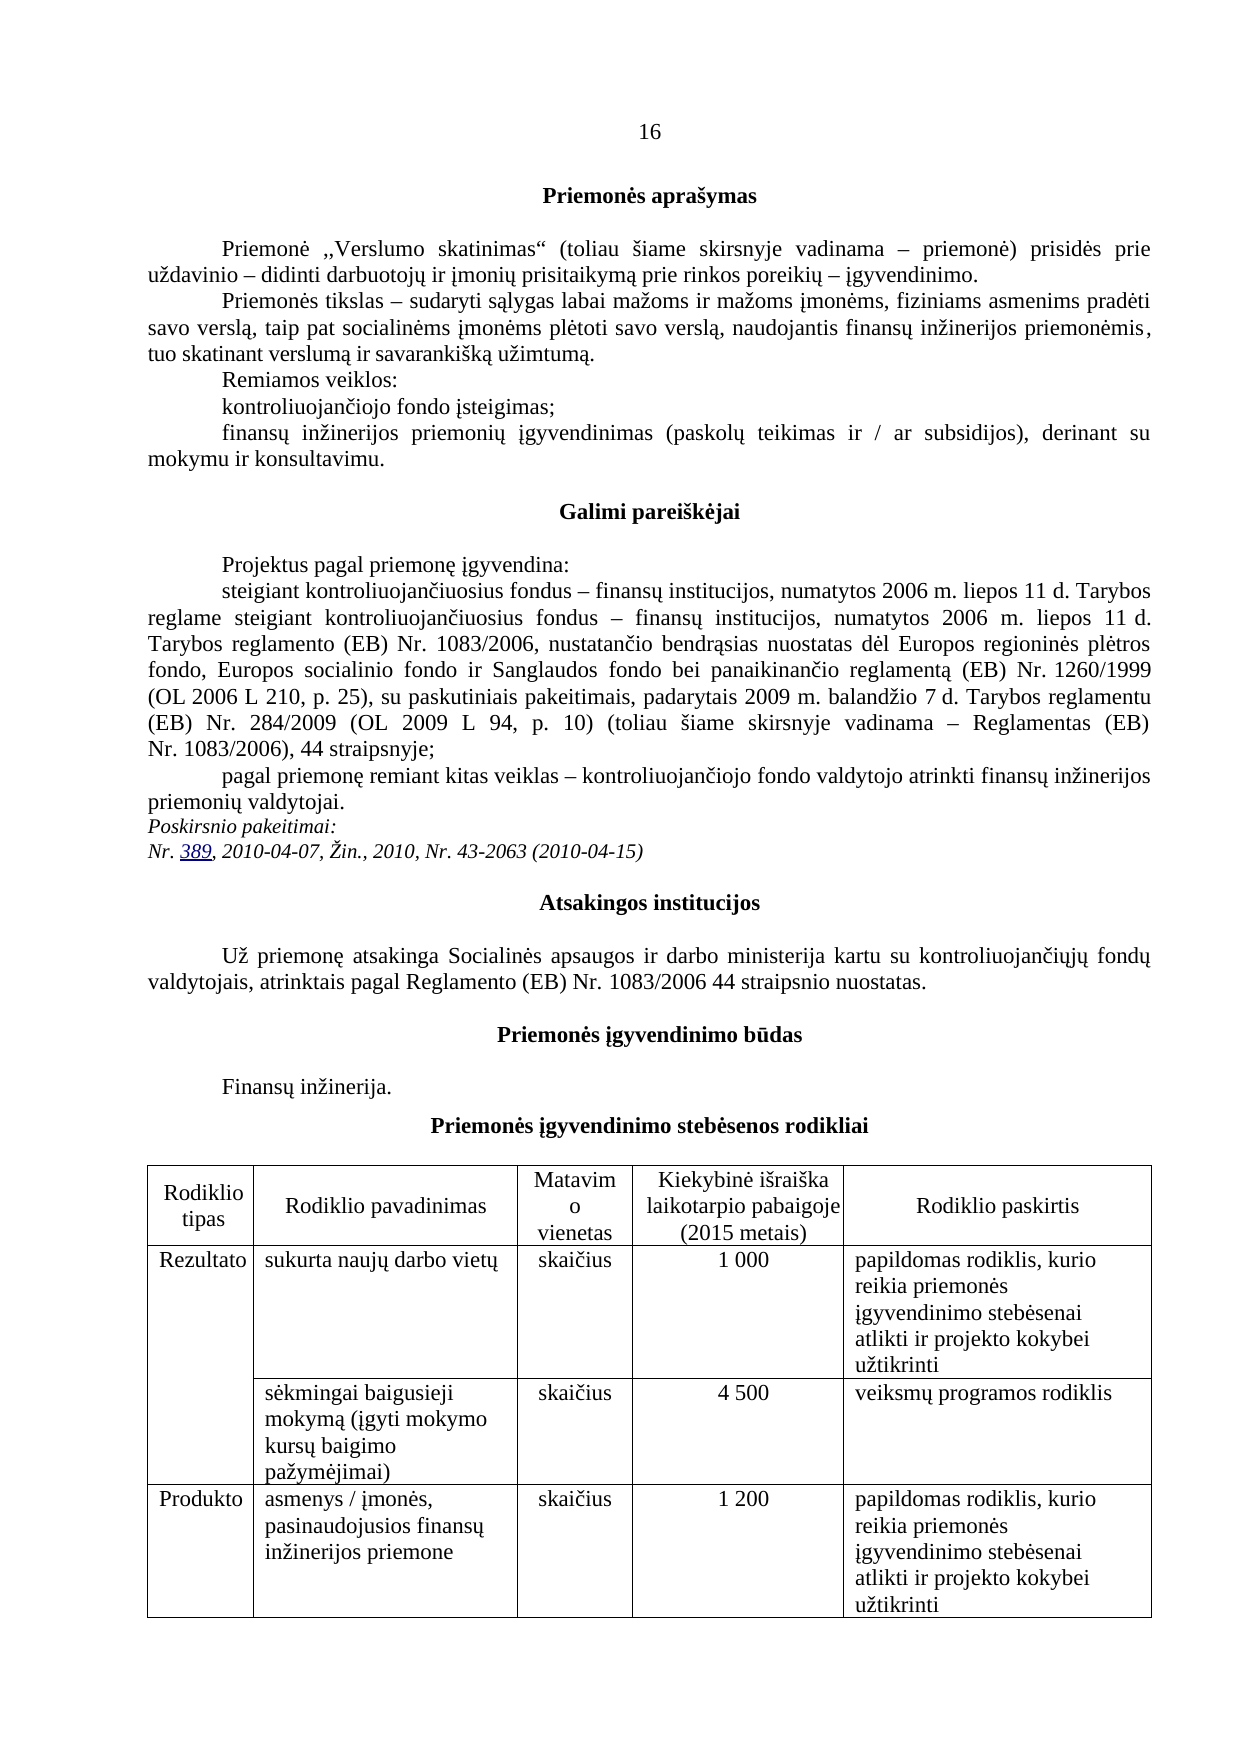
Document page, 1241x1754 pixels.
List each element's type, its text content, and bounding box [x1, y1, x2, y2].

text Priemonės įgyvendinimo būdas [148, 1021, 1152, 1047]
text Remiamos veiklos: [148, 366, 1152, 393]
table_cell Rezultato [148, 1246, 253, 1484]
table_cell 1 200 [633, 1485, 843, 1617]
text Galimi pareiškėjai [148, 498, 1152, 524]
table_cell 4 500 [633, 1379, 843, 1484]
text Priemonės aprašymas [148, 182, 1152, 208]
text finansų inžinerijos priemonių įgyvendinimas (paskolų teikimas ir / ar subsidijos), derinant su mokymu ir konsultavimu. [148, 419, 1152, 472]
table_cell papildomas rodiklis, kurio reikia priemonės įgyvendinimo stebėsenai atlikti ir projekto kokybei užtikrinti [844, 1246, 1151, 1378]
table_header Kiekybinė išraiška laikotarpio pabaigoje (2015 metais) [633, 1166, 843, 1245]
table_cell papildomas rodiklis, kurio reikia priemonės įgyvendinimo stebėsenai atlikti ir projekto kokybei užtikrinti [844, 1485, 1151, 1617]
table_header Matavimo vienetas [518, 1166, 632, 1245]
text Už priemonę atsakinga Socialinės apsaugos ir darbo ministerija kartu su kontroliuojančiųjų fondų valdytojais, atrinktais pagal Reglamento (EB) Nr. 1083/2006 44 straipsnio nuostatas. [148, 942, 1152, 994]
table_cell skaičius [518, 1485, 632, 1617]
text Poskirsnio pakeitimai: [148, 814, 1152, 838]
table_header Rodiklio paskirtis [844, 1166, 1151, 1245]
text steigiant kontroliuojančiuosius fondus – finansų institucijos, numatytos 2006 m. liepos 11 d. Tarybos reglame steigiant kontroliuojančiuosius fondus – finansų institucijos, numatytos 2006 m. liepos 11 d. Tarybos reglamento (EB) Nr. 1083/2006, nustatančio bendrąsias nuostatas dėl Europos regioninės plėtros fondo, Europos socialinio fondo ir Sanglaudos fondo bei panaikinančio reglamentą (EB) Nr. 1260/1999 (OL 2006 L 210, p. 25), su paskutiniais pakeitimais, padarytais 2009 m. balandžio 7 d. Tarybos reglamentu (EB) Nr. 284/2009 (OL 2009 L 94, p. 10) (toliau šiame skirsnyje vadinama – Reglamentas (EB) Nr. 1083/2006), 44 straipsnyje; [148, 577, 1152, 762]
text Atsakingos institucijos [148, 889, 1152, 915]
table_cell skaičius [518, 1379, 632, 1484]
table_cell Produkto [148, 1485, 253, 1617]
table_header Rodiklio tipas [148, 1166, 253, 1245]
table_cell sukurta naujų darbo vietų [254, 1246, 517, 1378]
text Finansų inžinerija. [148, 1073, 1152, 1100]
text kontroliuojančiojo fondo įsteigimas; [148, 393, 1152, 419]
text Nr. 389, 2010-04-07, Žin., 2010, Nr. 43-2063 (2010-04-15) [148, 838, 1152, 863]
text Priemonė ,,Verslumo skatinimas“ (toliau šiame skirsnyje vadinama – priemonė) prisidės prie uždavinio – didinti darbuotojų ir įmonių prisitaikymą prie rinkos poreikių – įgyvendinimo. [148, 235, 1152, 287]
table_cell 1 000 [633, 1246, 843, 1378]
table_cell skaičius [518, 1246, 632, 1378]
table_header Rodiklio pavadinimas [254, 1166, 517, 1245]
table_cell asmenys / įmonės, pasinaudojusios finansų inžinerijos priemone [254, 1485, 517, 1617]
text Projektus pagal priemonę įgyvendina: [148, 551, 1152, 577]
table_cell sėkmingai baigusieji mokymą (įgyti mokymo kursų baigimo pažymėjimai) [254, 1379, 517, 1484]
text Priemonės įgyvendinimo stebėsenos rodikliai [148, 1112, 1152, 1139]
text Priemonės tikslas – sudaryti sąlygas labai mažoms ir mažoms įmonėms, fiziniams asmenims pradėti savo verslą, taip pat socialinėms įmonėms plėtoti savo verslą, naudojantis finansų inžinerijos priemonėmis, tuo skatinant verslumą ir savarankišką užimtumą. [148, 287, 1152, 366]
text pagal priemonę remiant kitas veiklas – kontroliuojančiojo fondo valdytojo atrinkti finansų inžinerijos priemonių valdytojai. [148, 762, 1152, 814]
table_cell veiksmų programos rodiklis [844, 1379, 1151, 1484]
